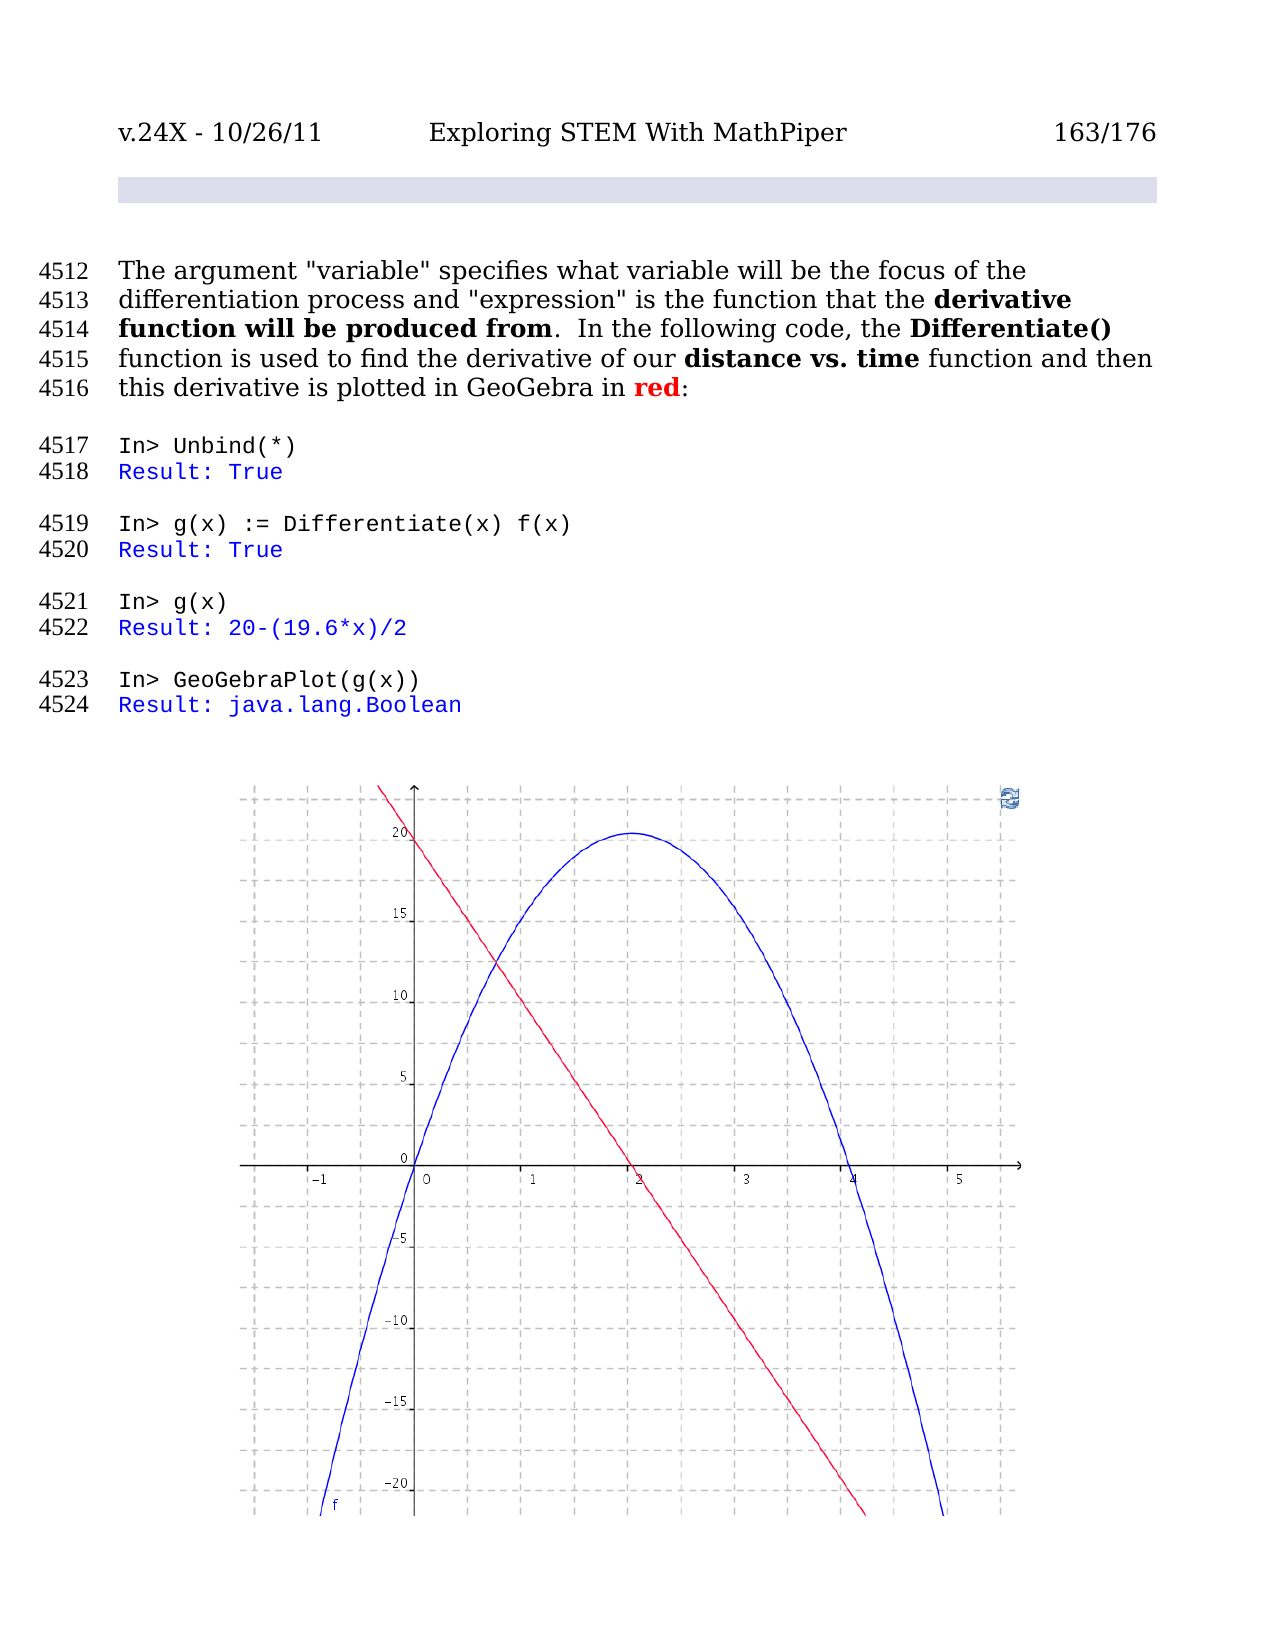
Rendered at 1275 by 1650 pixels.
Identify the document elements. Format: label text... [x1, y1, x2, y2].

text In> Unbind(*) [118, 434, 1157, 460]
table_header [118, 177, 1157, 203]
text Result: java.lang.Boolean [118, 694, 1157, 720]
picture [239, 785, 1022, 1516]
text Result: 20-(19.6*x)/2 [118, 616, 1157, 642]
text In> g(x) [118, 590, 1157, 616]
text In> GeoGebraPlot(g(x)) [118, 668, 1157, 694]
text The argument "variable" specifies what variable will be the focus of the differentiation process and "expression" is the function that the derivative function will be produced from. In the following code, the Differentiate() function is used to find the derivative of our distance vs. time function and then this derivative is plotted in GeoGebra in red: [118, 256, 1157, 402]
text Result: True [118, 538, 1157, 564]
text Result: True [118, 460, 1157, 486]
text In> g(x) := Differentiate(x) f(x) [118, 512, 1157, 538]
